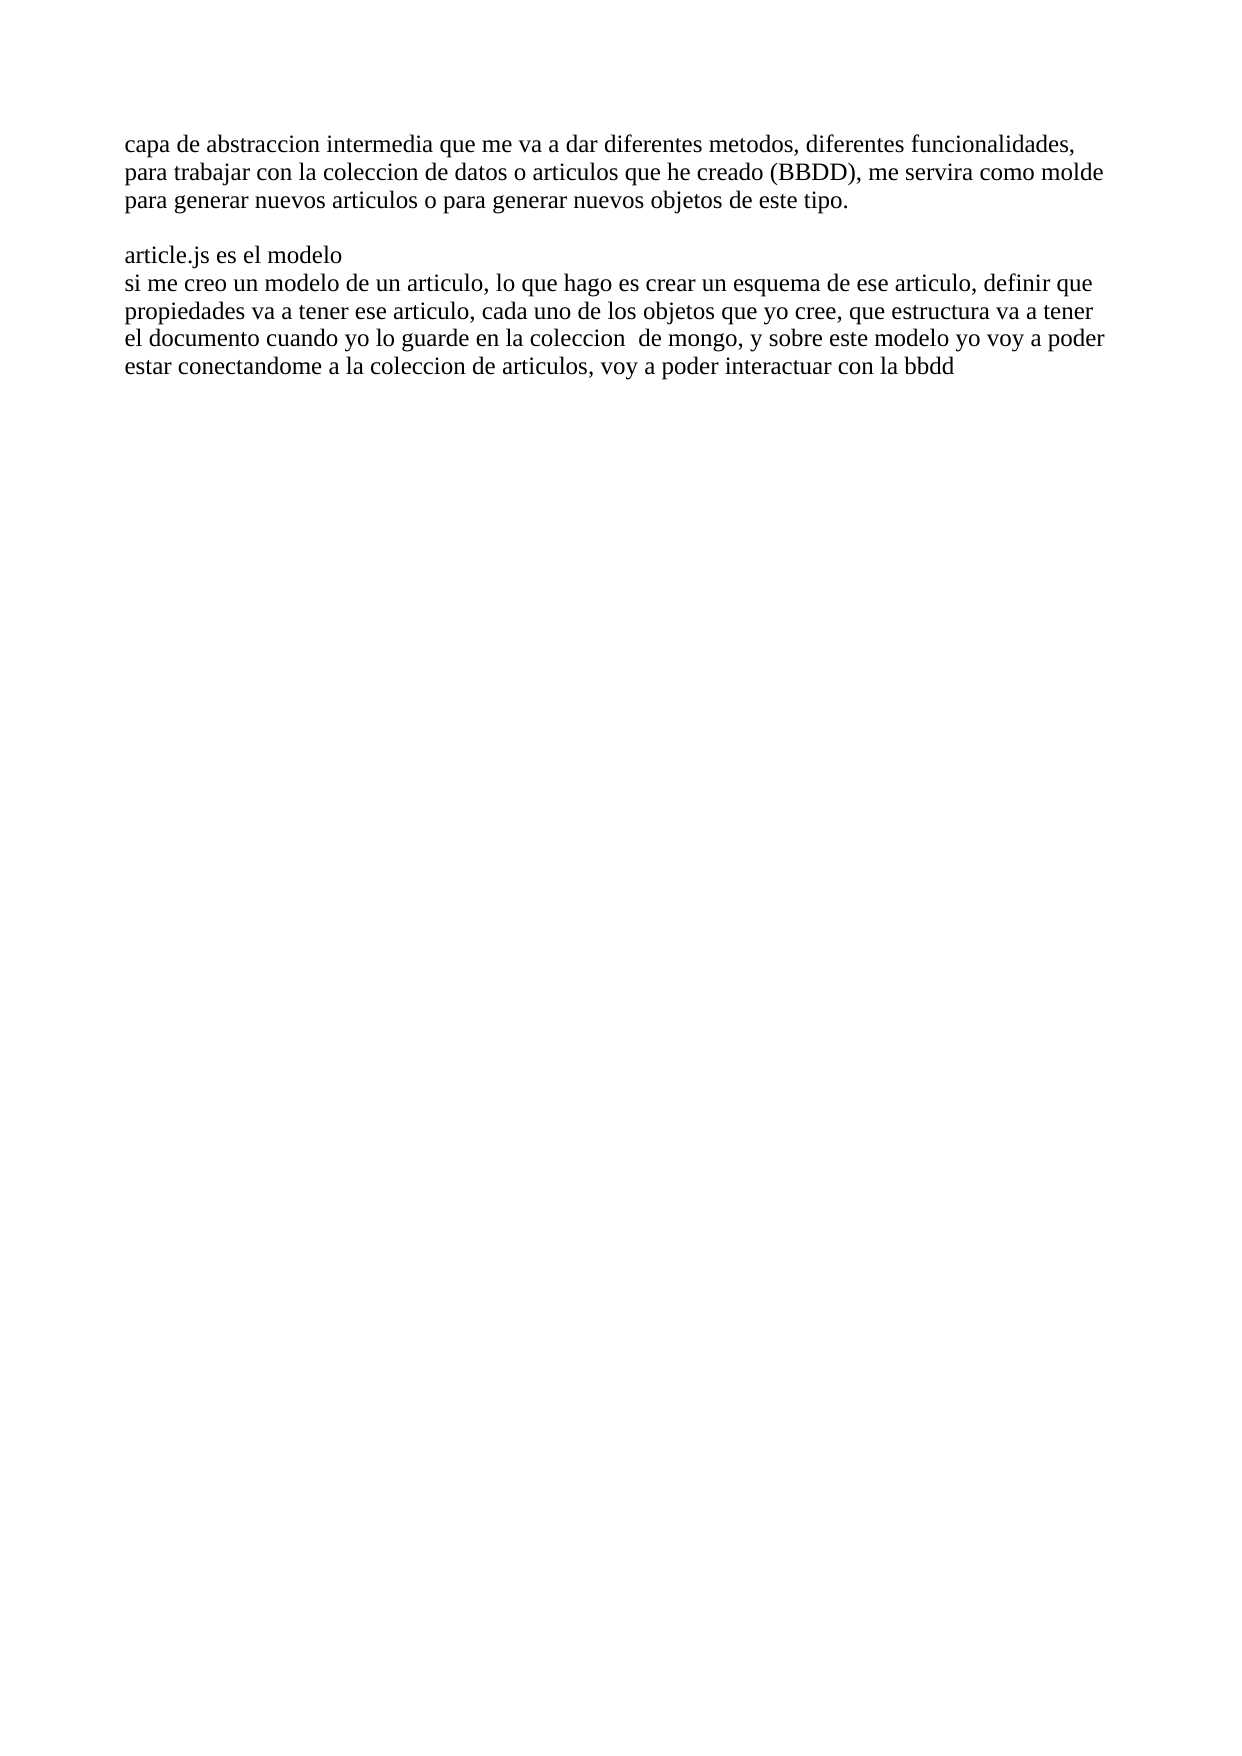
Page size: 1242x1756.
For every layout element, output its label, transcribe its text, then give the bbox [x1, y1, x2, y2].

text article.js es el modelo [118, 241, 1123, 269]
text si me creo un modelo de un articulo, lo que hago es crear un esquema de ese articulo, definir que propiedades va a tener ese articulo, cada uno de los objetos que yo cree, que estructura va a tener el documento cuando yo lo guarde en la coleccion de mongo, y sobre este modelo yo voy a poder estar conectandome a la coleccion de articulos, voy a poder interactuar con la bbdd [118, 269, 1123, 380]
text capa de abstraccion intermedia que me va a dar diferentes metodos, diferentes funcionalidades, para trabajar con la coleccion de datos o articulos que he creado (BBDD), me servira como molde para generar nuevos articulos o para generar nuevos objetos de este tipo. [118, 124, 1123, 214]
